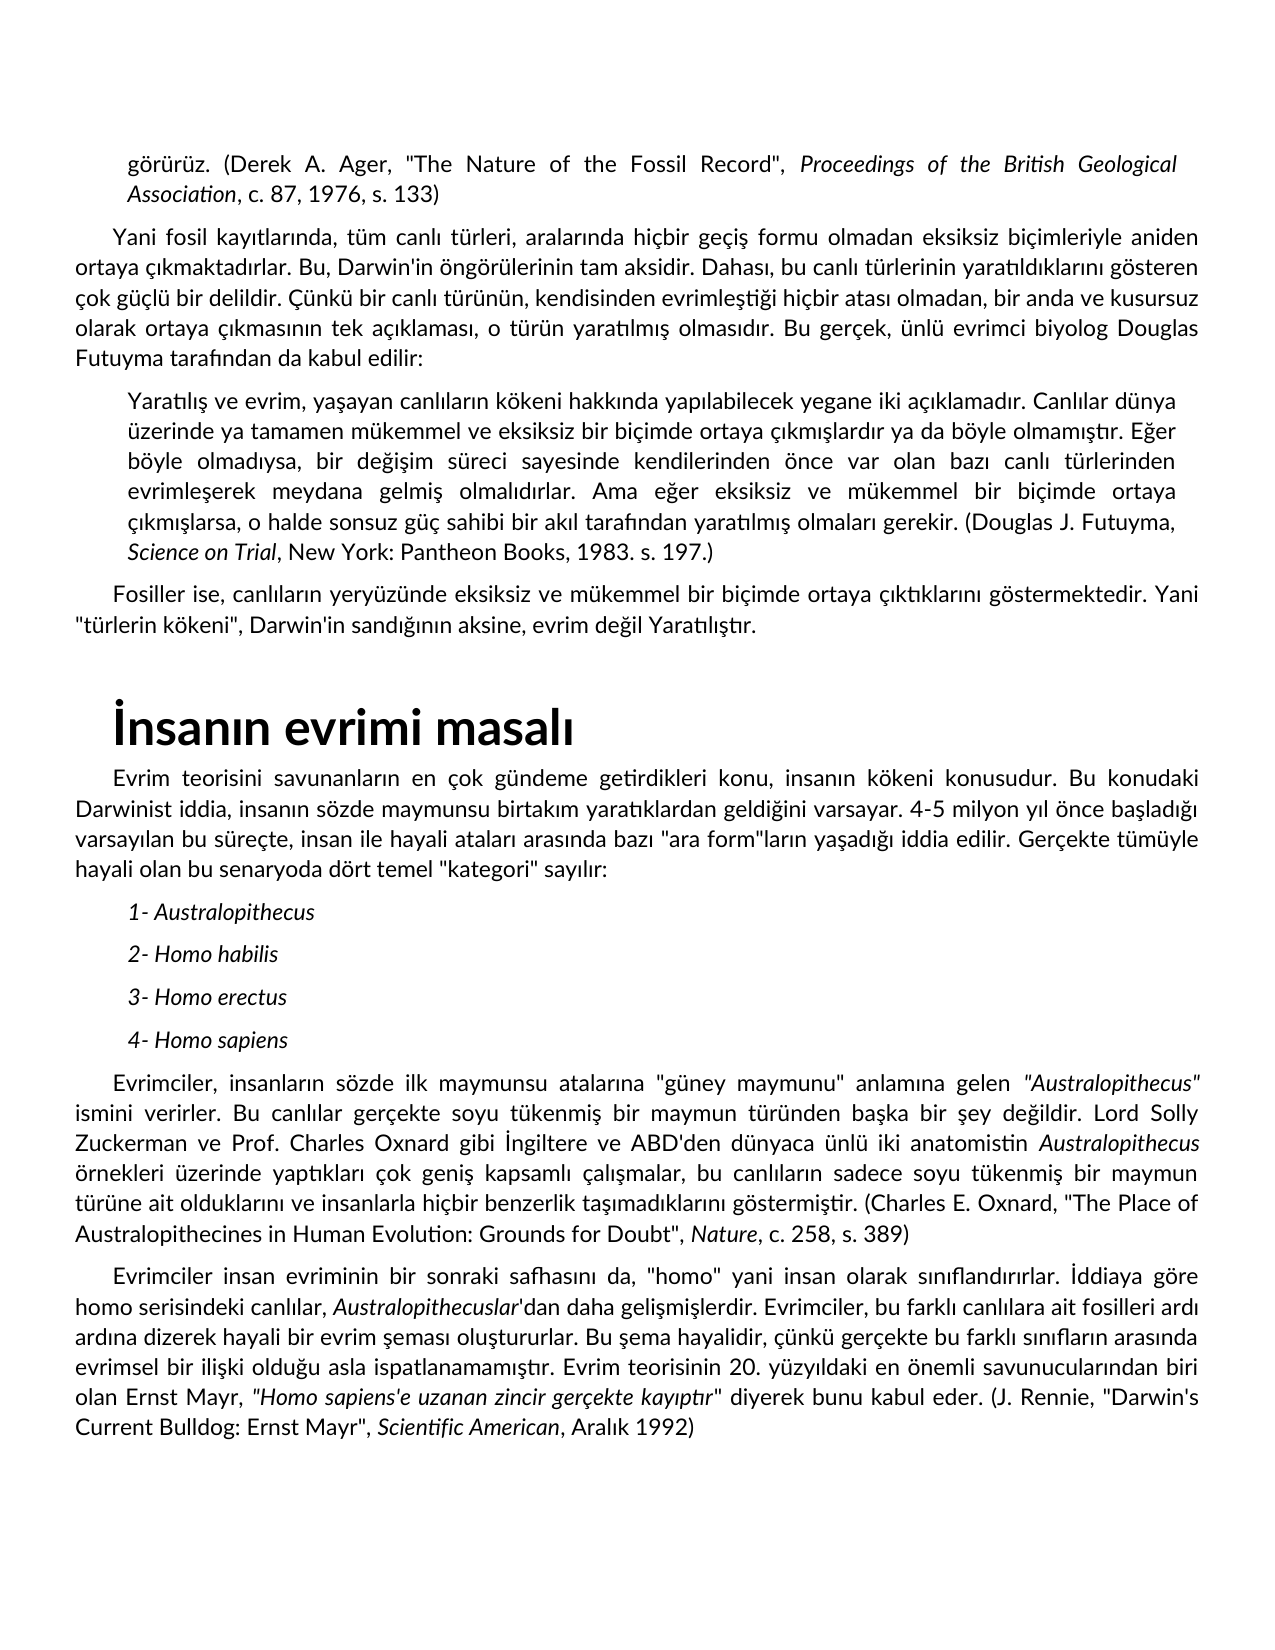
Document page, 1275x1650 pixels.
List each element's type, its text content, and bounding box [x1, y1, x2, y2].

text görürüz. (Derek A. Ager, "The Nature of the Fossil Record", Proceedings of the British Geological Association, c. 87, 1976, s. 133) [127, 150, 1177, 208]
text Yaratılış ve evrim, yaşayan canlıların kökeni hakkında yapılabilecek yegane iki açıklamadır. Canlılar dünya üzerinde ya tamamen mükemmel ve eksiksiz bir biçimde ortaya çıkmışlardır ya da böyle olmamıştır. Eğer böyle olmadıysa, bir değişim süreci sayesinde kendilerinden önce var olan bazı canlı türlerinden evrimleşerek meydana gelmiş olmalıdırlar. Ama eğer eksiksiz ve mükemmel bir biçimde ortaya çıkmışlarsa, o halde sonsuz güç sahibi bir akıl tarafından yaratılmış olmaları gerekir. (Douglas J. Futuyma, Science on Trial, New York: Pantheon Books, 1983. s. 197.) [127, 386, 1177, 565]
text Evrimciler, insanların sözde ilk maymunsu atalarına "güney maymunu" anlamına gelen "Australopithecus" ismini verirler. Bu canlılar gerçekte soyu tükenmiş bir maymun türünden başka bir şey değildir. Lord Solly Zuckerman ve Prof. Charles Oxnard gibi İngiltere ve ABD'den dünyaca ünlü iki anatomistin Australopithecus örnekleri üzerinde yaptıkları çok geniş kapsamlı çalışmalar, bu canlıların sadece soyu tükenmiş bir maymun türüne ait olduklarını ve insanlarla hiçbir benzerlik taşımadıklarını göstermiştir. (Charles E. Oxnard, "The Place of Australopithecines in Human Evolution: Grounds for Doubt", Nature, c. 258, s. 389) [75, 1068, 1200, 1247]
text Evrim teorisini savunanların en çok gündeme getirdikleri konu, insanın kökeni konusudur. Bu konudaki Darwinist iddia, insanın sözde maymunsu birtakım yaratıklardan geldiğini varsayar. 4-5 milyon yıl önce başladığı varsayılan bu süreçte, insan ile hayali ataları arasında bazı "ara form"ların yaşadığı iddia edilir. Gerçekte tümüyle hayali olan bu senaryoda dört temel "kategori" sayılır: [75, 764, 1200, 882]
subtitle İnsanın evrimi masalı [112, 696, 1200, 756]
text Yani fosil kayıtlarında, tüm canlı türleri, aralarında hiçbir geçiş formu olmadan eksiksiz biçimleriyle aniden ortaya çıkmaktadırlar. Bu, Darwin'in öngörülerinin tam aksidir. Dahası, bu canlı türlerinin yaratıldıklarını gösteren çok güçlü bir delildir. Çünkü bir canlı türünün, kendisinden evrimleştiği hiçbir atası olmadan, bir anda ve kusursuz olarak ortaya çıkmasının tek açıklaması, o türün yaratılmış olmasıdır. Bu gerçek, ünlü evrimci biyolog Douglas Futuyma tarafından da kabul edilir: [75, 223, 1200, 371]
text Evrimciler insan evriminin bir sonraki safhasını da, "homo" yani insan olarak sınıflandırırlar. İddiaya göre homo serisindeki canlılar, Australopithecuslar'dan daha gelişmişlerdir. Evrimciler, bu farklı canlılara ait fosilleri ardı ardına dizerek hayali bir evrim şeması oluştururlar. Bu şema hayalidir, çünkü gerçekte bu farklı sınıfların arasında evrimsel bir ilişki olduğu asla ispatlanamamıştır. Evrim teorisinin 20. yüzyıldaki en önemli savunucularından biri olan Ernst Mayr, "Homo sapiens'e uzanan zincir gerçekte kayıptır" diyerek bunu kabul eder. (J. Rennie, "Darwin's Current Bulldog: Ernst Mayr", Scientific American, Aralık 1992) [75, 1262, 1200, 1441]
text 4- Homo sapiens [127, 1026, 1177, 1053]
text 2- Homo habilis [127, 940, 1177, 968]
text Fosiller ise, canlıların yeryüzünde eksiksiz ve mükemmel bir biçimde ortaya çıktıklarını göstermektedir. Yani "türlerin kökeni", Darwin'in sandığının aksine, evrim değil Yaratılıştır. [75, 580, 1200, 638]
text 3- Homo erectus [127, 983, 1177, 1010]
text 1- Australopithecus [127, 897, 1177, 925]
